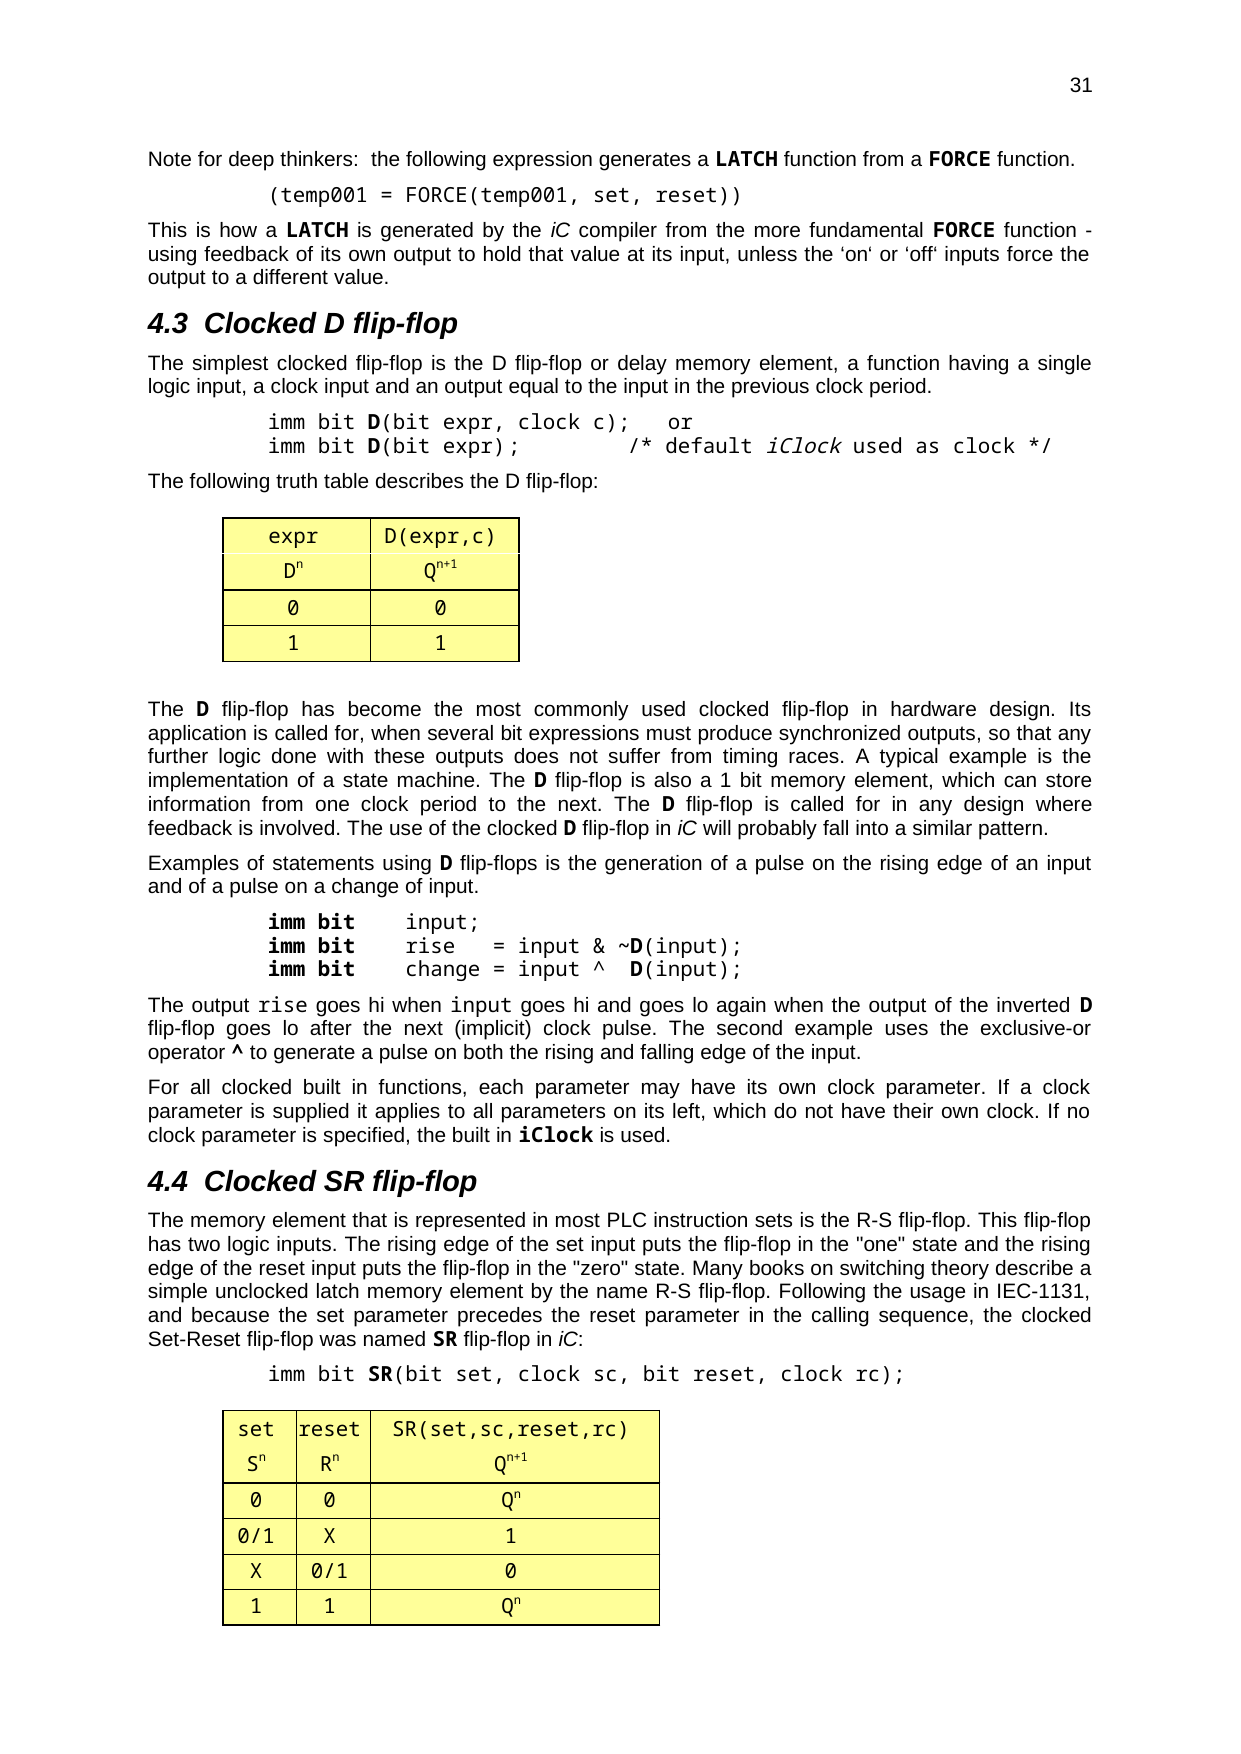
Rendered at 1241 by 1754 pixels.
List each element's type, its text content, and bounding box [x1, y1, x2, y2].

table_cell 1 [224, 626, 370, 661]
table_header SR(set,sc,reset,rc) [371, 1411, 659, 1446]
text The simplest clocked flip-flop is the D flip-flop or delay memory element, a function having a single logic input, a clock input and an output equal to the input in the previous clock period. [148, 351, 1092, 399]
text imm bit D(bit expr, clock c); or imm bit D(bit expr) ; /* default iClock used as clock */ [268, 411, 1092, 458]
table_cell Qn+1 [371, 1446, 659, 1482]
table_cell X [297, 1519, 370, 1554]
text For all clocked built in functions, each parameter may have its own clock parameter. If a clock parameter is supplied it applies to all parameters on its left, which do not have their own clock. If no clock parameter is specified, the built in iClock is used. [148, 1076, 1092, 1147]
table_cell 0 [297, 1484, 370, 1518]
table_cell Qn [371, 1590, 659, 1624]
table_cell Qn [371, 1484, 659, 1518]
subtitle Clocked D flip-flop [148, 307, 1092, 340]
table_cell Sn [224, 1446, 296, 1482]
table_cell Rn [297, 1446, 370, 1482]
text This is how a LATCH is generated by the iC compiler from the more fundamental FORCE function - using feedback of its own output to hold that value at its input, unless the ‘on‘ or ‘off‘ inputs force the output to a different value. [148, 218, 1092, 289]
table_cell 0/1 [297, 1555, 370, 1589]
table_cell Dn [224, 554, 370, 589]
table_cell 0 [224, 1484, 296, 1518]
text imm bit input; imm bit rise = input & ~D(input); imm bit change = input ^ D(input); [268, 911, 1092, 981]
table_cell 1 [371, 626, 518, 661]
table_header reset [297, 1411, 370, 1446]
table_cell 1 [371, 1519, 659, 1554]
table_header expr [224, 519, 370, 553]
table_cell 1 [224, 1590, 296, 1624]
table_cell 0/1 [224, 1519, 296, 1554]
text The following truth table describes the D flip-flop: [148, 469, 1092, 493]
text Note for deep thinkers: the following expression generates a LATCH function from a FORCE function. [148, 148, 1092, 171]
text (temp001 = FORCE(temp001, set, reset)) [268, 183, 1092, 207]
table_cell 0 [224, 591, 370, 625]
text The D flip-flop has become the most commonly used clocked flip-flop in hardware design. Its application is called for, when several bit expressions must produce synchronized outputs, so that any further logic done with these outputs does not suffer from timing races. A typical example is the implementation of a state machine. The D flip-flop is also a 1 bit memory element, which can store information from one clock period to the next. The D flip-flop is called for in any design where feedback is involved. The use of the clocked D flip-flop in iC will probably fall into a similar pattern. [148, 698, 1092, 840]
table_cell 0 [371, 591, 518, 625]
table_header D(expr,c) [371, 519, 518, 553]
table_cell 1 [297, 1590, 370, 1624]
text The output rise goes hi when input goes hi and goes lo again when the output of the inverted D flip-flop goes lo after the next (implicit) clock pulse. The second example uses the exclusive-or operator ^ to generate a pulse on both the rising and falling edge of the input. [148, 993, 1092, 1064]
subtitle Clocked SR flip-flop [148, 1164, 1092, 1197]
table_cell X [224, 1555, 296, 1589]
text imm bit SR(bit set, clock sc, bit reset, clock rc); [268, 1362, 1092, 1386]
text The memory element that is represented in most PLC instruction sets is the R-S flip-flop. This flip-flop has two logic inputs. The rising edge of the set input puts the flip-flop in the "one" state and the rising edge of the reset input puts the flip-flop in the "zero" state. Many books on switching theory describe a simple unclocked latch memory element by the name R-S flip-flop. Following the usage in IEC-1131, and because the set parameter precedes the reset parameter in the calling sequence, the clocked Set-Reset flip-flop was named SR flip-flop in iC: [148, 1209, 1092, 1351]
table_header set [224, 1411, 296, 1446]
table_cell Qn+1 [371, 554, 518, 589]
text Examples of statements using D flip-flops is the generation of a pulse on the rising edge of an input and of a pulse on a change of input. [148, 851, 1092, 899]
table_cell 0 [371, 1555, 659, 1589]
